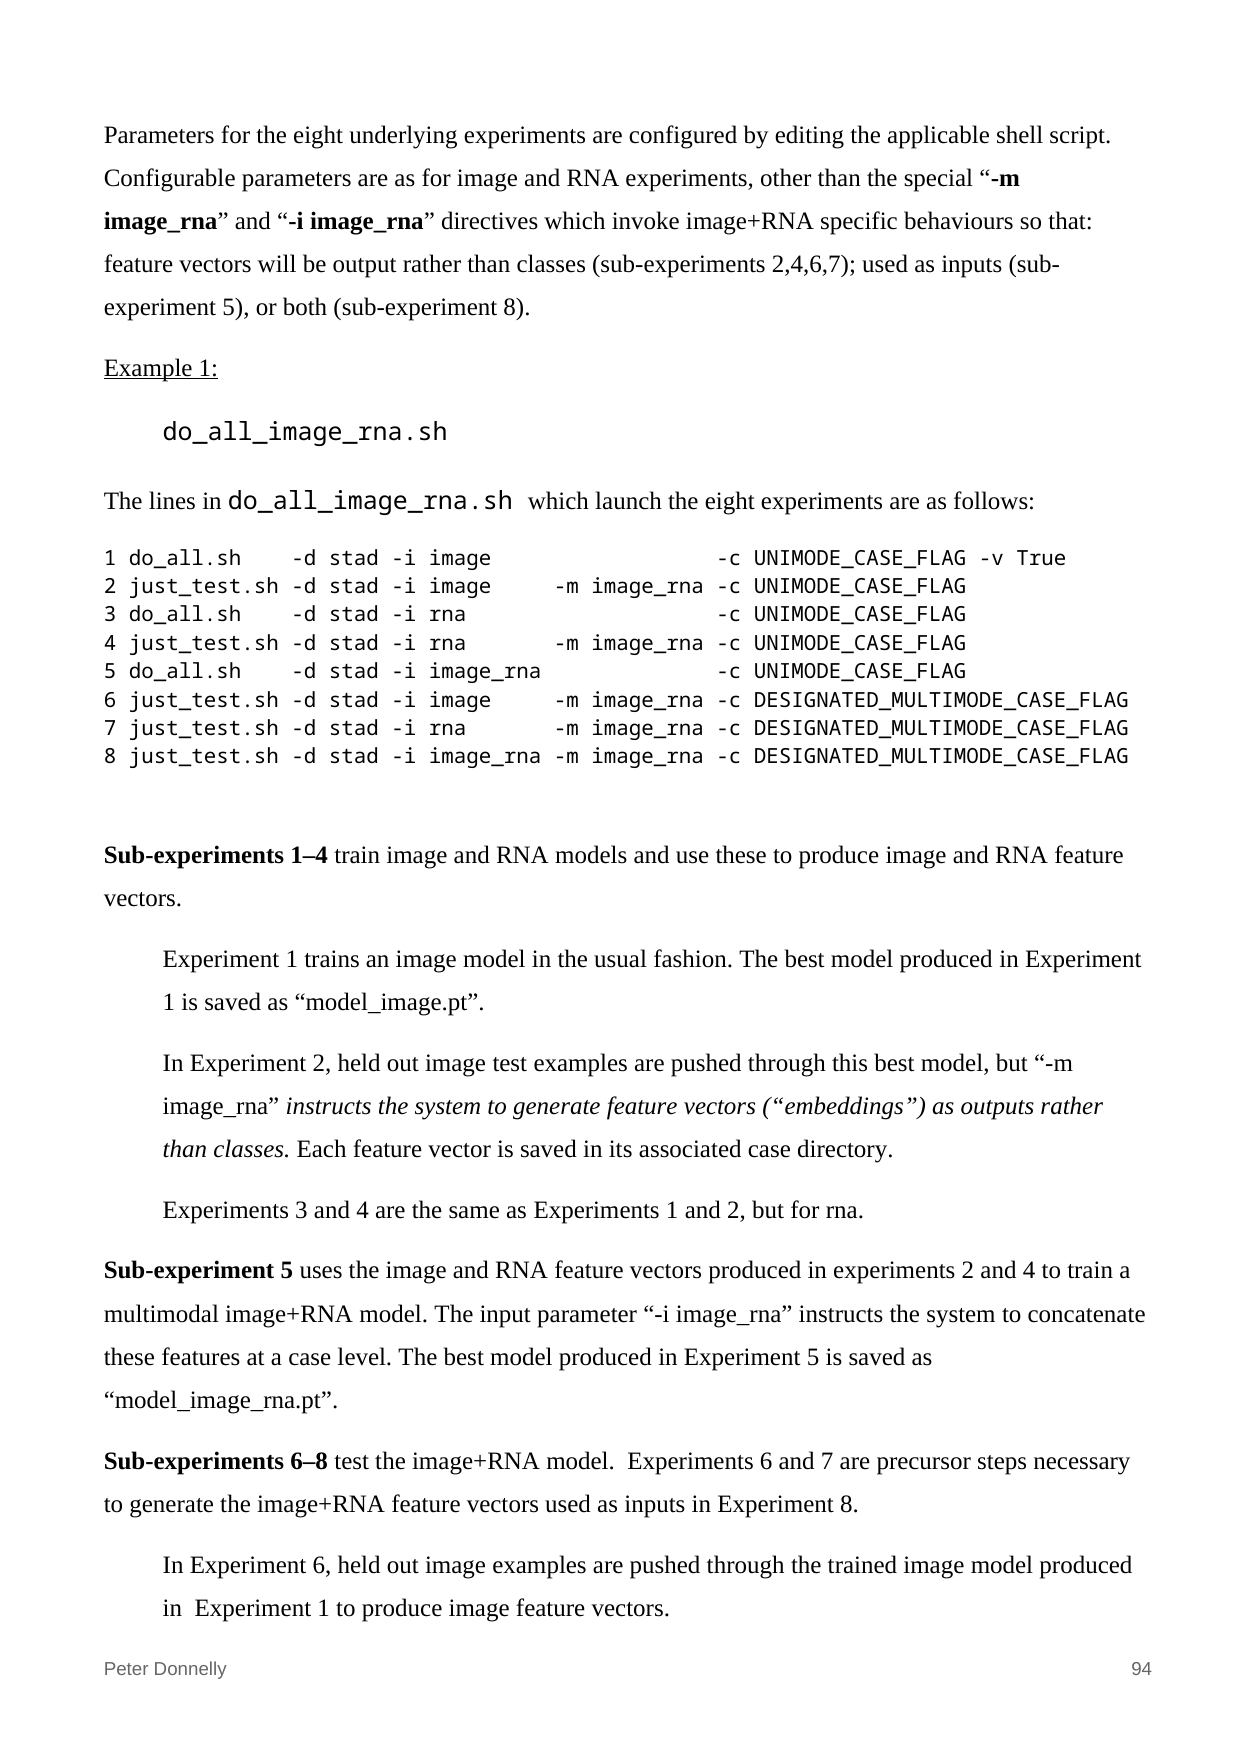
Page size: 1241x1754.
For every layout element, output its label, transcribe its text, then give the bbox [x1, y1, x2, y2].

text Parameters for the eight underlying experiments are configured by editing the applicable shell script. Configurable parameters are as for image and RNA experiments, other than the special “-m image_rna” and “-i image_rna” directives which invoke image+RNA specific behaviours so that: feature vectors will be output rather than classes (sub-experiments 2,4,6,7); used as inputs (sub-experiment 5), or both (sub-experiment 8). [103, 120, 1146, 321]
text 8 just_test.sh -d stad -i image_rna -m image_rna -c DESIGNATED_MULTIMODE_CASE_FLAG [103, 742, 1146, 770]
text Sub-experiments 1–4 train image and RNA models and use these to produce image and RNA feature vectors. [103, 840, 1146, 912]
text 3 do_all.sh -d stad -i rna -c UNIMODE_CASE_FLAG [103, 599, 1146, 628]
text 5 do_all.sh -d stad -i image_rna -c UNIMODE_CASE_FLAG [103, 656, 1146, 685]
text In Experiment 2, held out image test examples are pushed through this best model, but “-m image_rna” instructs the system to generate feature vectors (“embeddings”) as outputs rather than classes. Each feature vector is saved in its associated case directory. [162, 1048, 1146, 1163]
text 1 do_all.sh -d stad -i image -c UNIMODE_CASE_FLAG -v True [103, 543, 1146, 571]
text Sub-experiments 6–8 test the image+RNA model. Experiments 6 and 7 are precursor steps necessary to generate the image+RNA feature vectors used as inputs in Experiment 8. [103, 1446, 1146, 1518]
text In Experiment 6, held out image examples are pushed through the trained image model produced in Experiment 1 to produce image feature vectors. [162, 1550, 1146, 1622]
text do_all_image_rna.sh [162, 414, 1146, 448]
text 7 just_test.sh -d stad -i rna -m image_rna -c DESIGNATED_MULTIMODE_CASE_FLAG [103, 713, 1146, 742]
text 6 just_test.sh -d stad -i image -m image_rna -c DESIGNATED_MULTIMODE_CASE_FLAG [103, 685, 1146, 713]
text Experiments 3 and 4 are the same as Experiments 1 and 2, but for rna. [162, 1195, 1146, 1223]
text 2 just_test.sh -d stad -i image -m image_rna -c UNIMODE_CASE_FLAG [103, 571, 1146, 599]
text Sub-experiment 5 uses the image and RNA feature vectors produced in experiments 2 and 4 to train a multimodal image+RNA model. The input parameter “-i image_rna” instructs the system to concatenate these features at a case level. The best model produced in Experiment 5 is saved as “model_image_rna.pt”. [103, 1256, 1146, 1414]
text The lines in do_all_image_rna.sh which launch the eight experiments are as follows: [103, 483, 1146, 517]
text 4 just_test.sh -d stad -i rna -m image_rna -c UNIMODE_CASE_FLAG [103, 628, 1146, 656]
text Example 1: [103, 353, 1146, 382]
text Experiment 1 trains an image model in the usual fashion. The best model produced in Experiment 1 is saved as “model_image.pt”. [162, 944, 1146, 1016]
